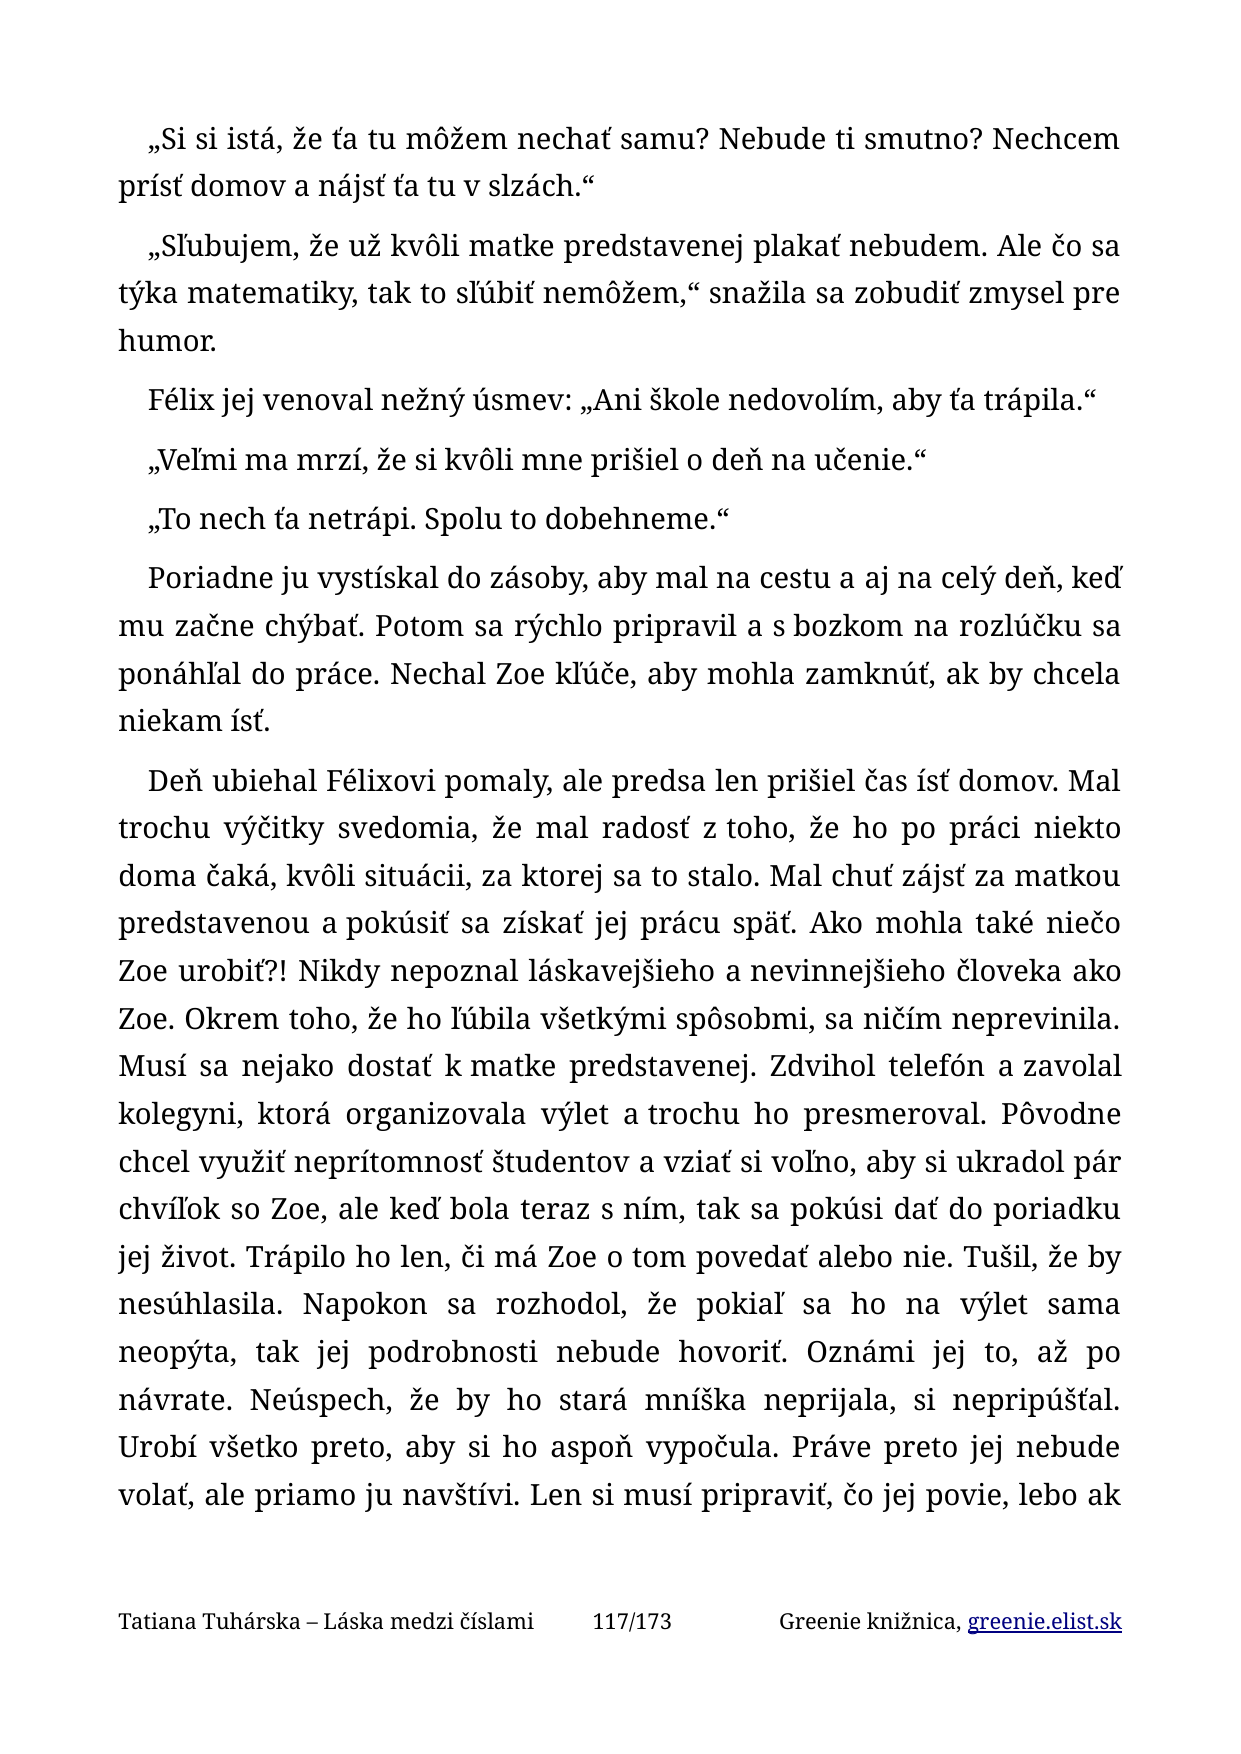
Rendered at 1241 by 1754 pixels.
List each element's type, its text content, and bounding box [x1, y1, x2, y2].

text „Veľmi ma mrzí, že si kvôli mne prišiel o deň na učenie.“ [118, 439, 1122, 479]
text „Sľubujem, že už kvôli matke predstavenej plakať nebudem. Ale čo sa týka matematiky, tak to sľúbiť nemôžem,“ snažila sa zobudiť zmysel pre humor. [118, 225, 1122, 360]
text „Si si istá, že ťa tu môžem nechať samu? Nebude ti smutno? Nechcem prísť domov a nájsť ťa tu v slzách.“ [118, 118, 1122, 205]
text Poriadne ju vystískal do zásoby, aby mal na cestu a aj na celý deň, keď mu začne chýbať. Potom sa rýchlo pripravil a s bozkom na rozlúčku sa ponáhľal do práce. Nechal Zoe kľúče, aby mohla zamknúť, ak by chcela niekam ísť. [118, 558, 1122, 740]
text „To nech ťa netrápi. Spolu to dobehneme.“ [118, 498, 1122, 538]
text Félix jej venoval nežný úsmev: „Ani škole nedovolím, aby ťa trápila.“ [118, 380, 1122, 419]
text Deň ubiehal Félixovi pomaly, ale predsa len prišiel čas ísť domov. Mal trochu výčitky svedomia, že mal radosť z toho, že ho po práci niekto doma čaká, kvôli situácii, za ktorej sa to stalo. Mal chuť zájsť za matkou predstavenou a pokúsiť sa získať jej prácu späť. Ako mohla také niečo Zoe urobiť?! Nikdy nepoznal láskavejšieho a nevinnejšieho človeka ako Zoe. Okrem toho, že ho ľúbila všetkými spôsobmi, sa ničím neprevinila. Musí sa nejako dostať k matke predstavenej. Zdvihol telefón a zavolal kolegyni, ktorá organizovala výlet a trochu ho presmeroval. Pôvodne chcel využiť neprítomnosť študentov a vziať si voľno, aby si ukradol pár chvíľok so Zoe, ale keď bola teraz s ním, tak sa pokúsi dať do poriadku jej život. Trápilo ho len, či má Zoe o tom povedať alebo nie. Tušil, že by nesúhlasila. Napokon sa rozhodol, že pokiaľ sa ho na výlet sama neopýta, tak jej podrobnosti nebude hovoriť. Oznámi jej to, až po návrate. Neúspech, že by ho stará mníška neprijala, si nepripúšťal. Urobí všetko preto, aby si ho aspoň vypočula. Práve preto jej nebude volať, ale priamo ju navštívi. Len si musí pripraviť, čo jej povie, lebo ak [118, 760, 1122, 1514]
